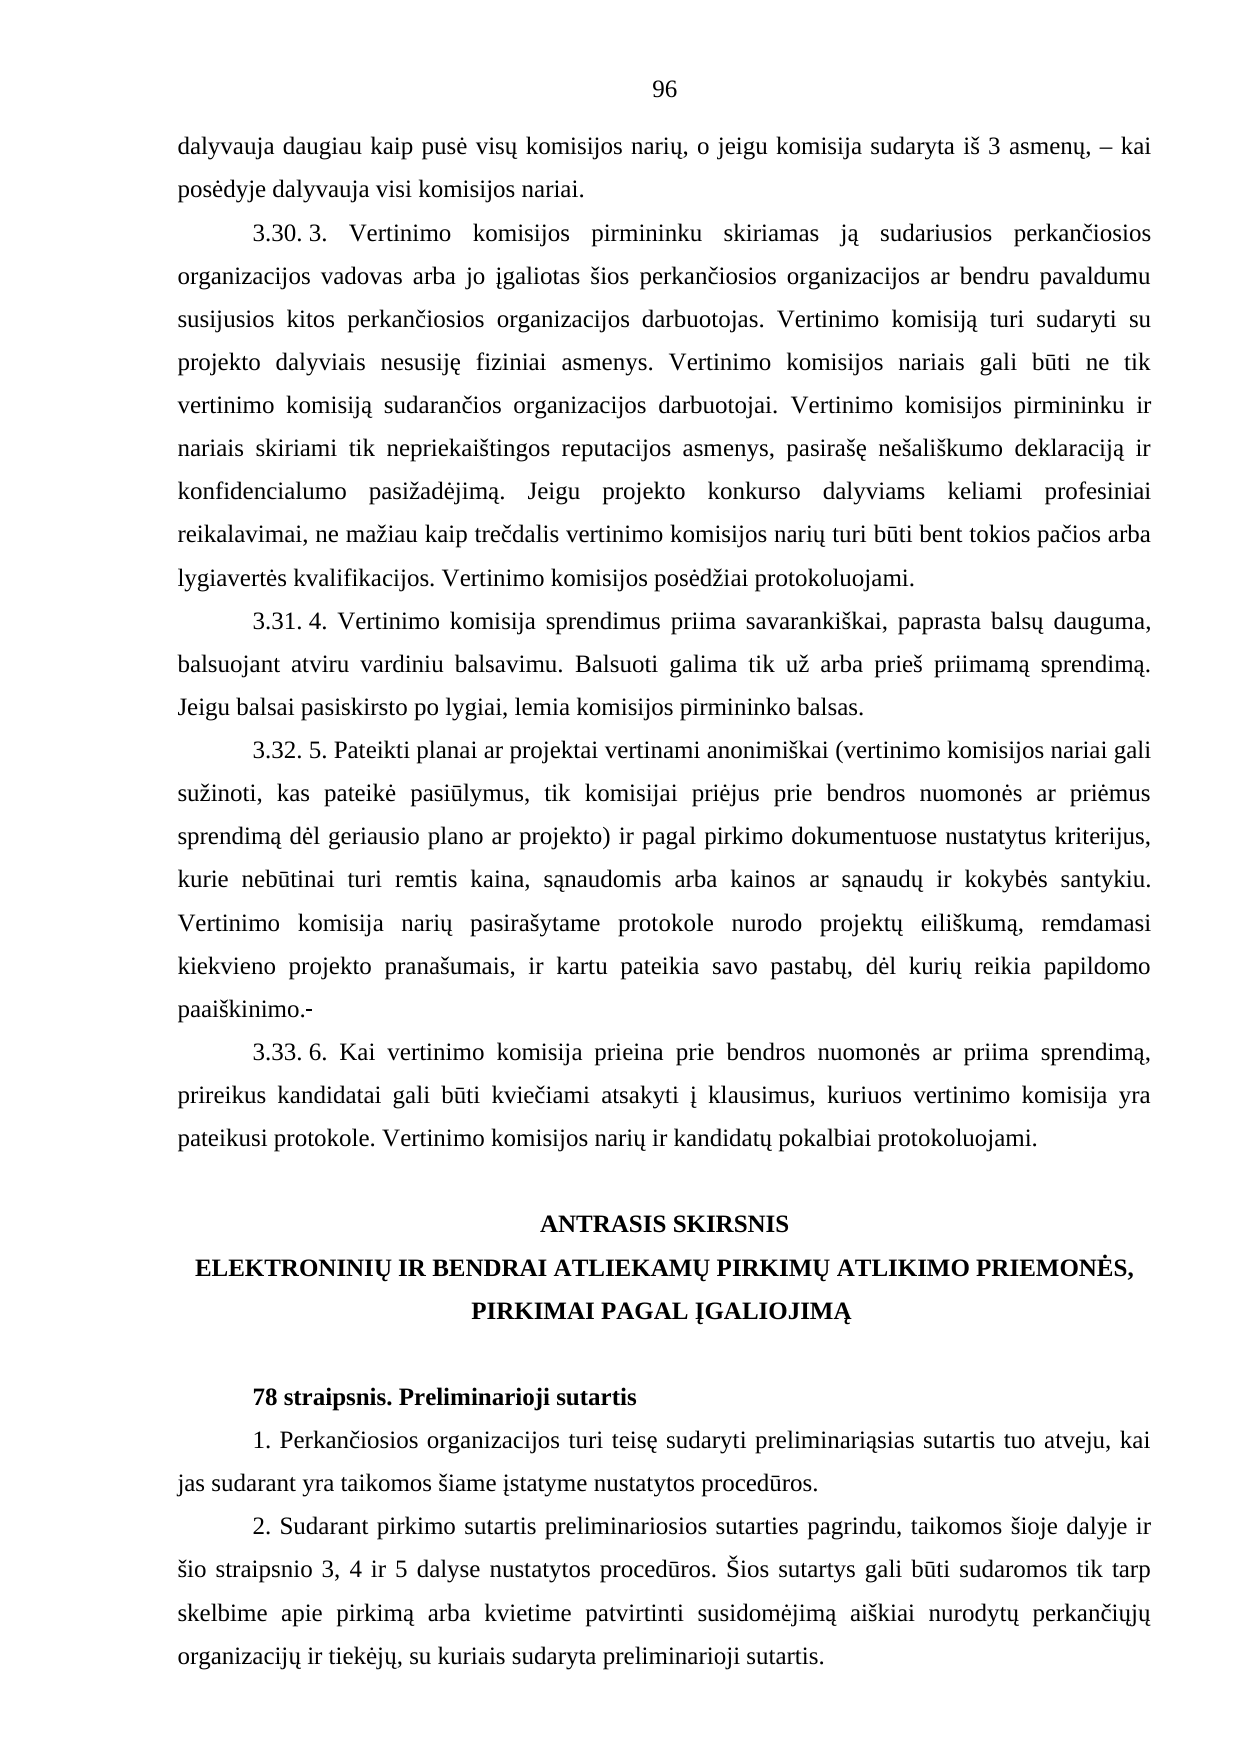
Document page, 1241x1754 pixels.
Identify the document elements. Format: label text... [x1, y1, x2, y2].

text ELEKTRONINIŲ IR BENDRAI ATLIEKAMŲ PIRKIMŲ ATLIKIMO PRIEMONĖS, PIRKIMAI PAGAL ĮGALIOJIMĄ [177, 1253, 1152, 1324]
subtitle 4. Vertinimo komisija sprendimus priima savarankiškai, paprasta balsų dauguma, balsuojant atviru vardiniu balsavimu. Balsuoti galima tik už arba prieš priimamą sprendimą. Jeigu balsai pasiskirsto po lygiai, lemia komisijos pirmininko balsas. [177, 606, 1152, 721]
subtitle 3. Vertinimo komisijos pirmininku skiriamas ją sudariusios perkančiosios organizacijos vadovas arba jo įgaliotas šios perkančiosios organizacijos ar bendru pavaldumu susijusios kitos perkančiosios organizacijos darbuotojas. Vertinimo komisiją turi sudaryti su projekto dalyviais nesusiję fiziniai asmenys. Vertinimo komisijos nariais gali būti ne tik vertinimo komisiją sudarančios organizacijos darbuotojai. Vertinimo komisijos pirmininku ir nariais skiriami tik nepriekaištingos reputacijos asmenys, pasirašę nešališkumo deklaraciją ir konfidencialumo pasižadėjimą. Jeigu projekto konkurso dalyviams keliami profesiniai reikalavimai, ne mažiau kaip trečdalis vertinimo komisijos narių turi būti bent tokios pačios arba lygiavertės kvalifikacijos. Vertinimo komisijos posėdžiai protokoluojami. [177, 218, 1152, 591]
text 78 straipsnis. Preliminarioji sutartis [177, 1382, 1152, 1411]
text 1. Perkančiosios organizacijos turi teisę sudaryti preliminariąsias sutartis tuo atveju, kai jas sudarant yra taikomos šiame įstatyme nustatytos procedūros. [177, 1425, 1152, 1497]
subtitle dalyvauja daugiau kaip pusė visų komisijos narių, o jeigu komisija sudaryta iš 3 asmenų, – kai posėdyje dalyvauja visi komisijos nariai. [177, 131, 1152, 203]
text 2. Sudarant pirkimo sutartis preliminariosios sutarties pagrindu, taikomos šioje dalyje ir šio straipsnio 3, 4 ir 5 dalyse nustatytos procedūros. Šios sutartys gali būti sudaromos tik tarp skelbime apie pirkimą arba kvietime patvirtinti susidomėjimą aiškiai nurodytų perkančiųjų organizacijų ir tiekėjų, su kuriais sudaryta preliminarioji sutartis. [177, 1511, 1152, 1669]
subtitle 6. Kai vertinimo komisija prieina prie bendros nuomonės ar priima sprendimą, prireikus kandidatai gali būti kviečiami atsakyti į klausimus, kuriuos vertinimo komisija yra pateikusi protokole. Vertinimo komisijos narių ir kandidatų pokalbiai protokoluojami. [177, 1037, 1152, 1152]
text ANTRASIS SKIRSNIS [177, 1209, 1152, 1238]
subtitle 5. Pateikti planai ar projektai vertinami anonimiškai (vertinimo komisijos nariai gali sužinoti, kas pateikė pasiūlymus, tik komisijai priėjus prie bendros nuomonės ar priėmus sprendimą dėl geriausio plano ar projekto) ir pagal pirkimo dokumentuose nustatytus kriterijus, kurie nebūtinai turi remtis kaina, sąnaudomis arba kainos ar sąnaudų ir kokybės santykiu. Vertinimo komisija narių pasirašytame protokole nurodo projektų eiliškumą, remdamasi kiekvieno projekto pranašumais, ir kartu pateikia savo pastabų, dėl kurių reikia papildomo paaiškinimo. [177, 735, 1152, 1023]
